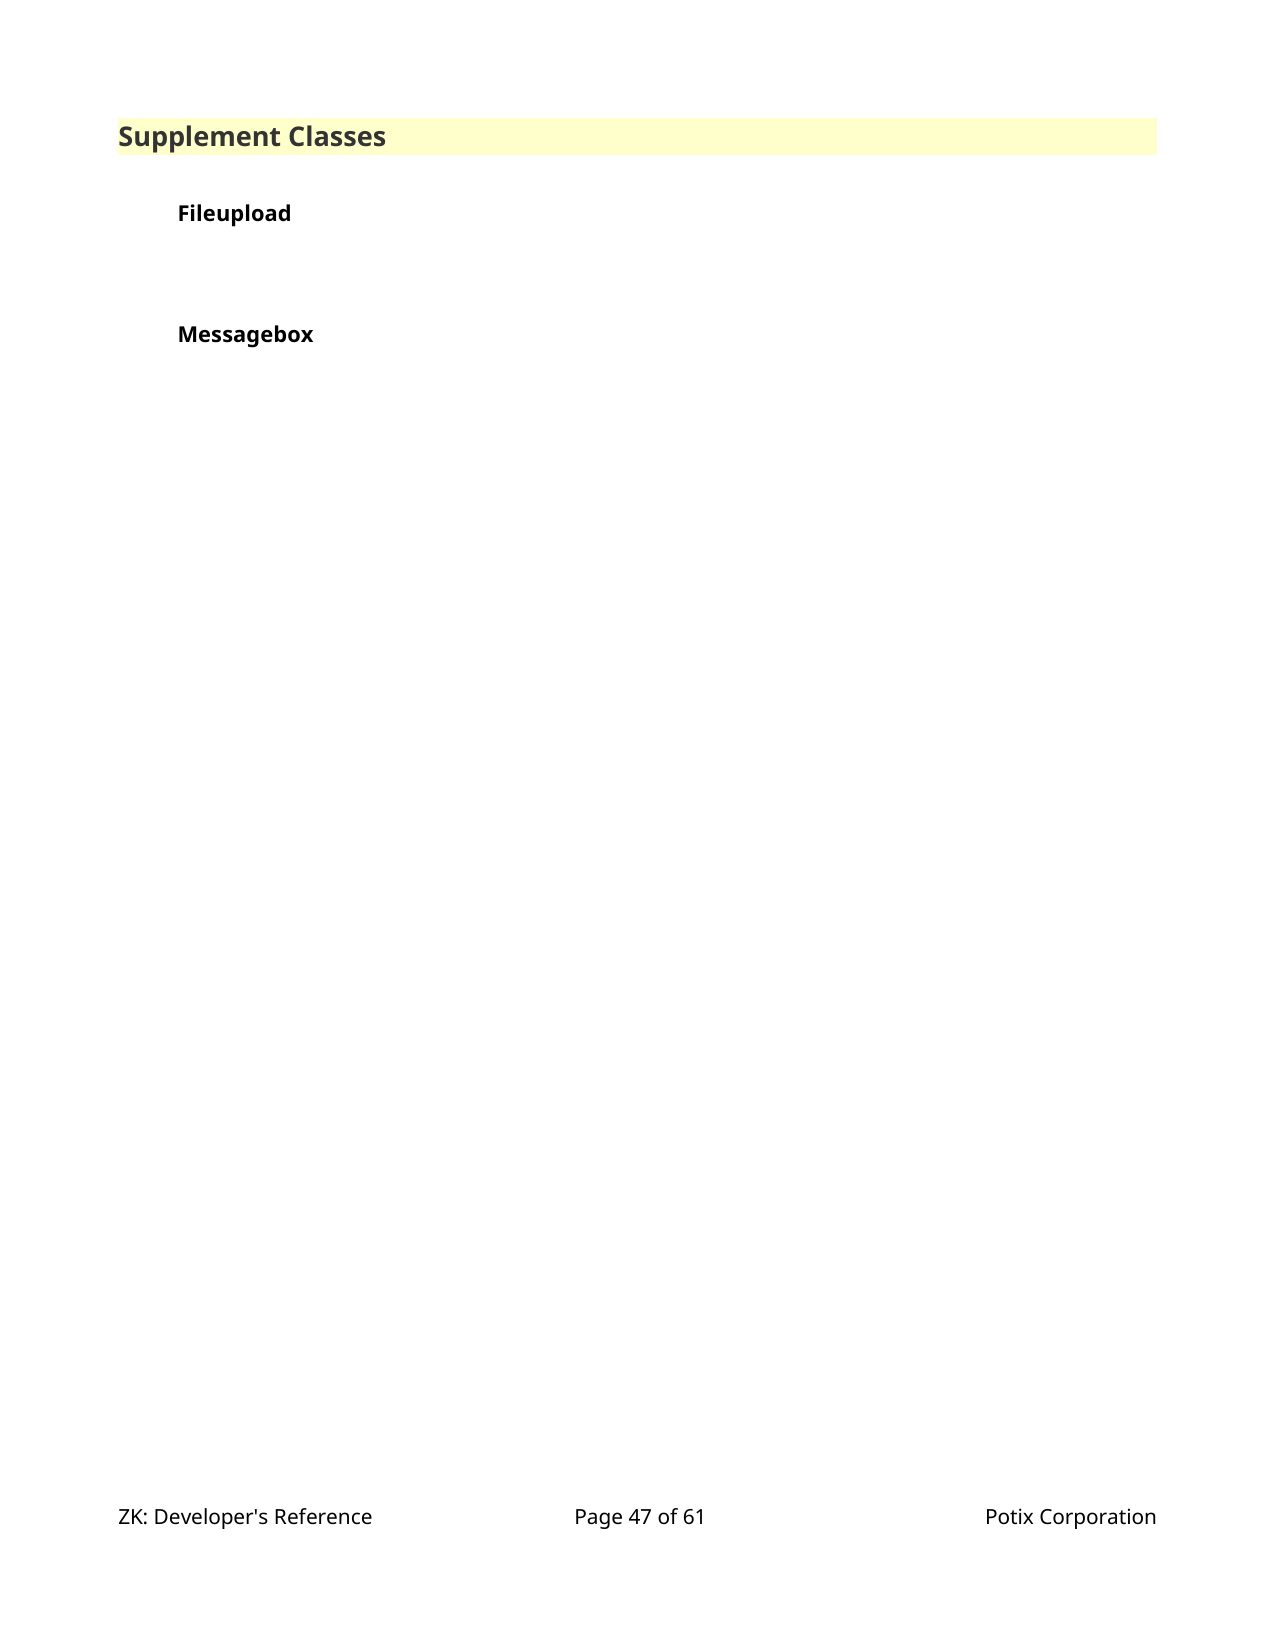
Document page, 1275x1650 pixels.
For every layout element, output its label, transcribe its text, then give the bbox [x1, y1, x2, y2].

subtitle Supplement Classes [118, 118, 1157, 155]
subtitle Messagebox [177, 319, 1157, 349]
subtitle Fileupload [177, 197, 1157, 227]
